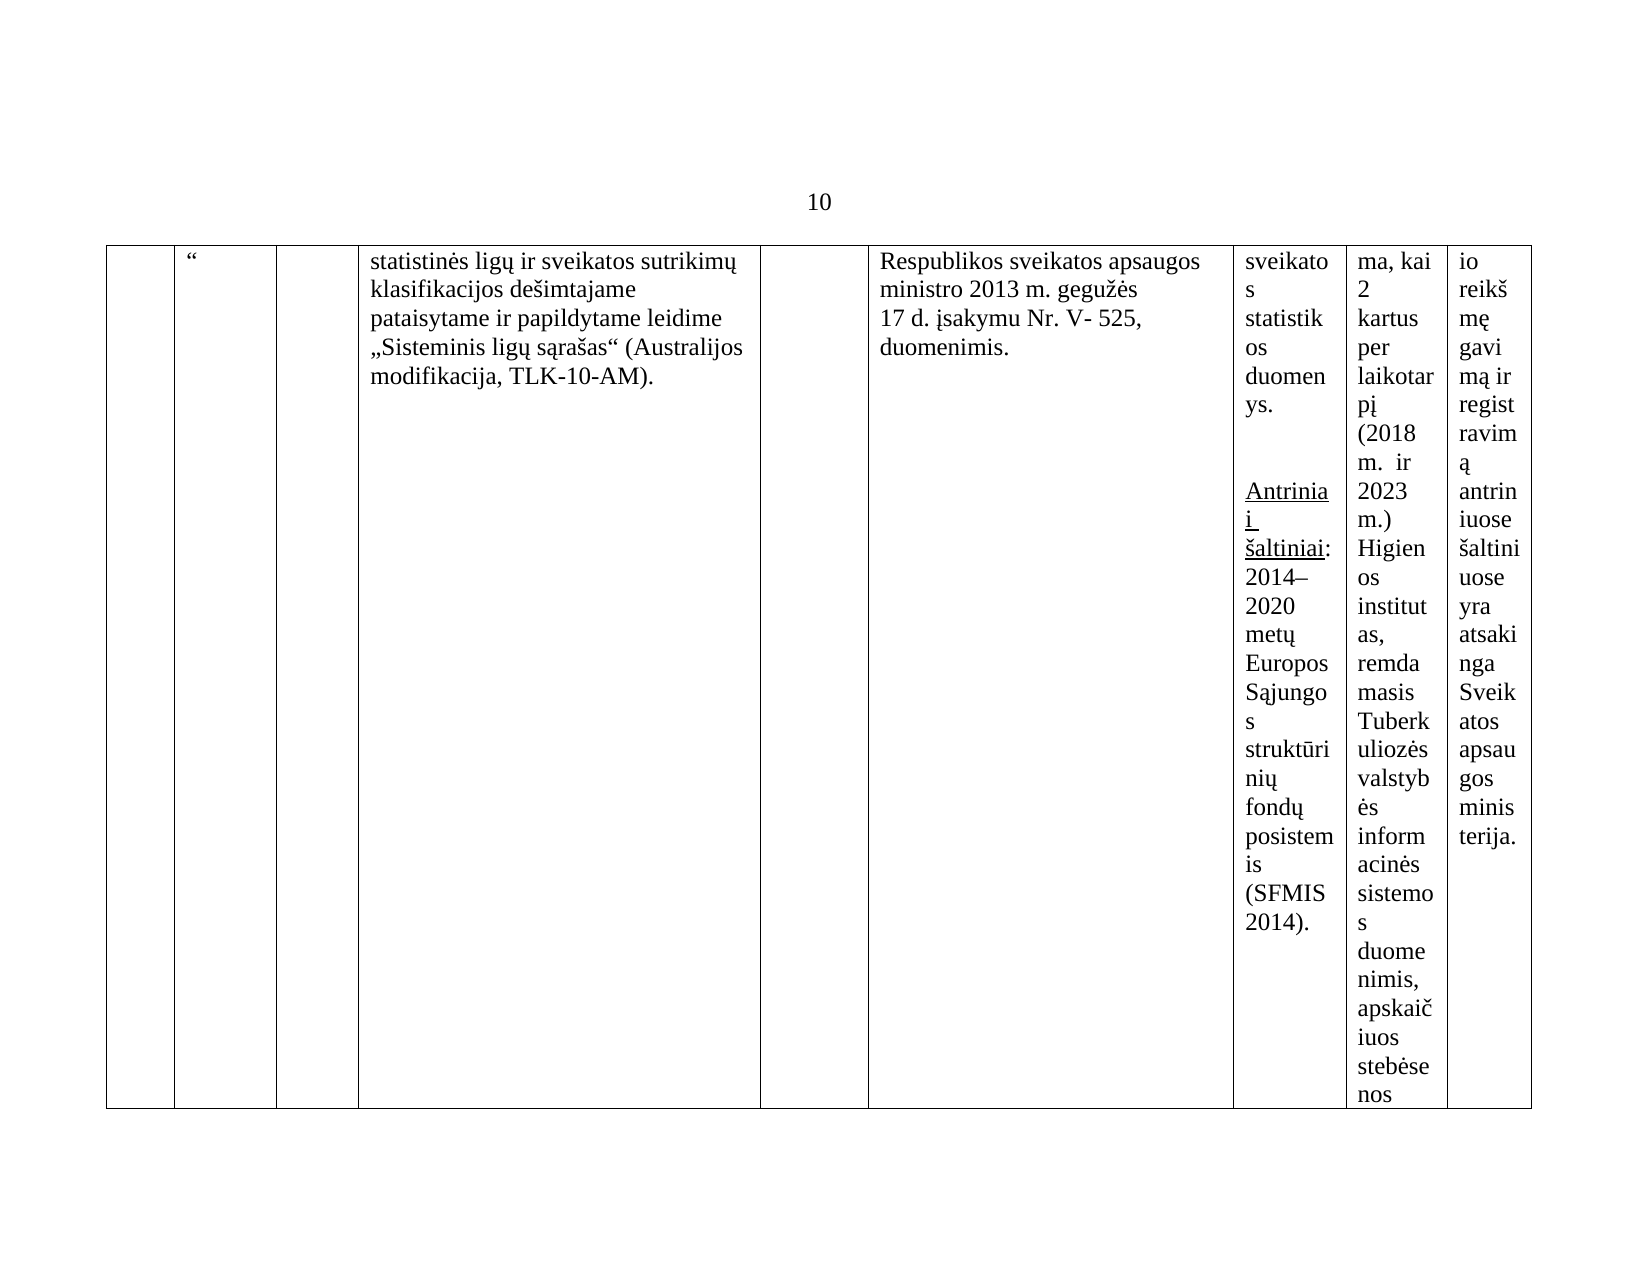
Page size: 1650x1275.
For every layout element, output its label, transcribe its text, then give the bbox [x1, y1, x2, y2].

table_cell statistinės ligų ir sveikatos sutrikimų klasifikacijos dešimtajame pataisytame ir papildytame leidime „Sisteminis ligų sąrašas“ (Australijos modifikacija, TLK-10-AM). [359, 246, 760, 1108]
table_cell “ [175, 246, 276, 1108]
table_cell ma, kai 2 kartus per laikotarpį (2018 m. ir 2023 m.) Higienos institutas, remdamasis Tuberkuliozės valstybės informacinės sistemos duomenimis, apskaičiuos stebėsenos [1347, 246, 1447, 1108]
table_cell Respublikos sveikatos apsaugos ministro 2013 m. gegužės 17 d. įsakymu Nr. V- 525, duomenimis. [869, 246, 1233, 1108]
table_cell [761, 246, 868, 1108]
table_cell [107, 246, 174, 1108]
table_cell [277, 246, 358, 1108]
table_cell sveikatos statistikos duomenys. Antriniai šaltiniai: 2014–2020 metų Europos Sąjungos struktūrinių fondų posistemis (SFMIS2014). [1234, 246, 1346, 1108]
table_cell io reikšmę gavimą ir registravimą antriniuose šaltiniuose yra atsakinga Sveikatos apsaugos ministerija. [1448, 246, 1531, 1108]
